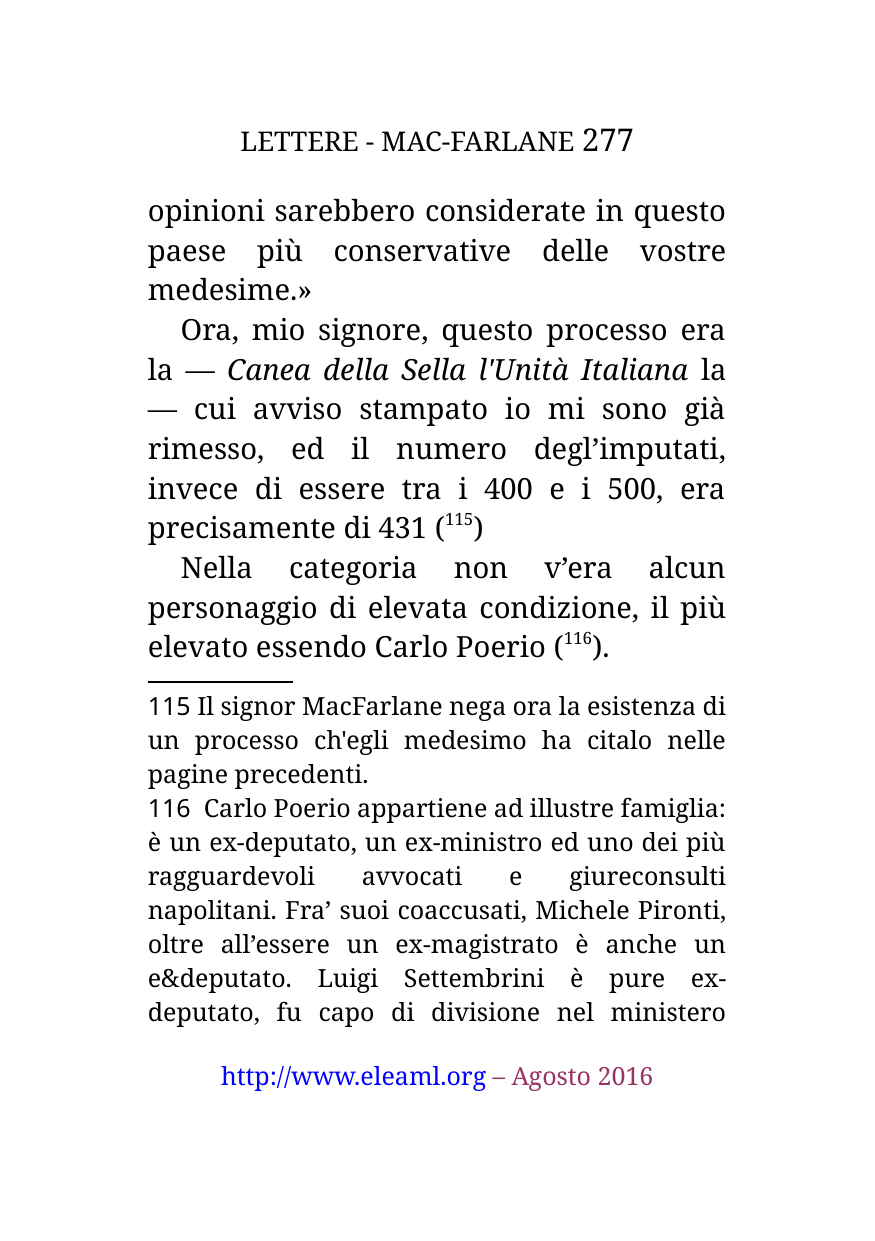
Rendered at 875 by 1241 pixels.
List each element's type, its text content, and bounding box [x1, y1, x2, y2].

text Ora, mio signore, questo processo era la — Canea della Sella l'Unità Italiana la — cui avviso stampato io mi sono già rimesso, ed il numero degl’imputati, invece di essere tra i 400 e i 500, era precisamente di 431 () [148, 309, 726, 547]
text Il signor MacFarlane nega ora la esistenza di un processo ch'egli medesimo ha citalo nelle pagine precedenti. [148, 688, 726, 791]
text opinioni sarebbero considerate in questo paese più conservative delle vostre medesime.» [148, 190, 726, 309]
text Carlo Poerio appartiene ad illustre famiglia: è un ex-deputato, un ex-ministro ed uno dei più ragguardevoli avvocati e giureconsulti napolitani. Fra’ suoi coaccusati, Michele Pironti, oltre all’essere un ex-magistrato è anche un e&deputato. Luigi Settembrini è pure ex-deputato, fu capo di divisione nel ministero [148, 791, 726, 1029]
text Nella categoria non v’era alcun personaggio di elevata condizione, il più elevato essendo Carlo Poerio (). [148, 547, 726, 666]
